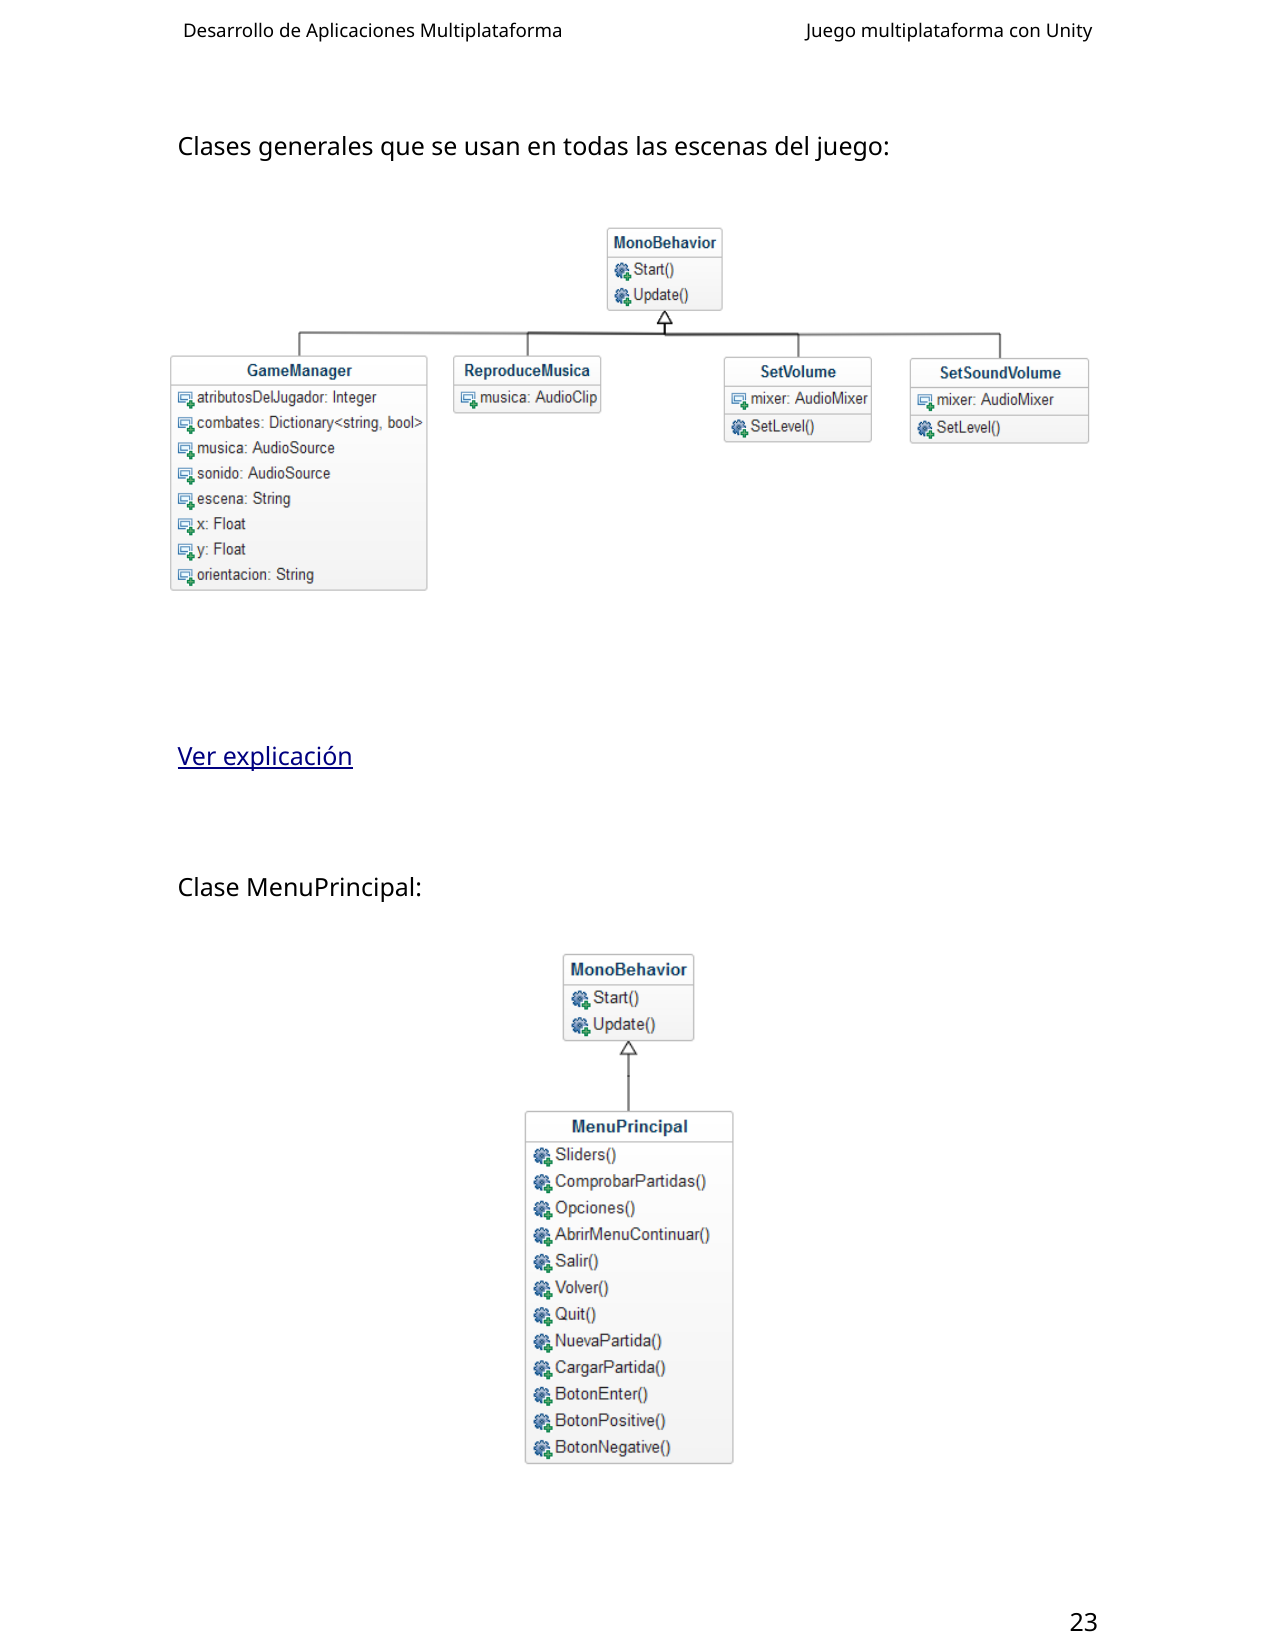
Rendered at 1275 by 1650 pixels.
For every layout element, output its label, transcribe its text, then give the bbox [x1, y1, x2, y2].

text Clase MenuPrincipal: [177, 870, 1098, 904]
picture [473, 935, 802, 1525]
text Ver explicación [177, 738, 1098, 772]
text Clases generales que se usan en todas las escenas del juego: [177, 129, 1098, 163]
picture [129, 194, 1146, 656]
